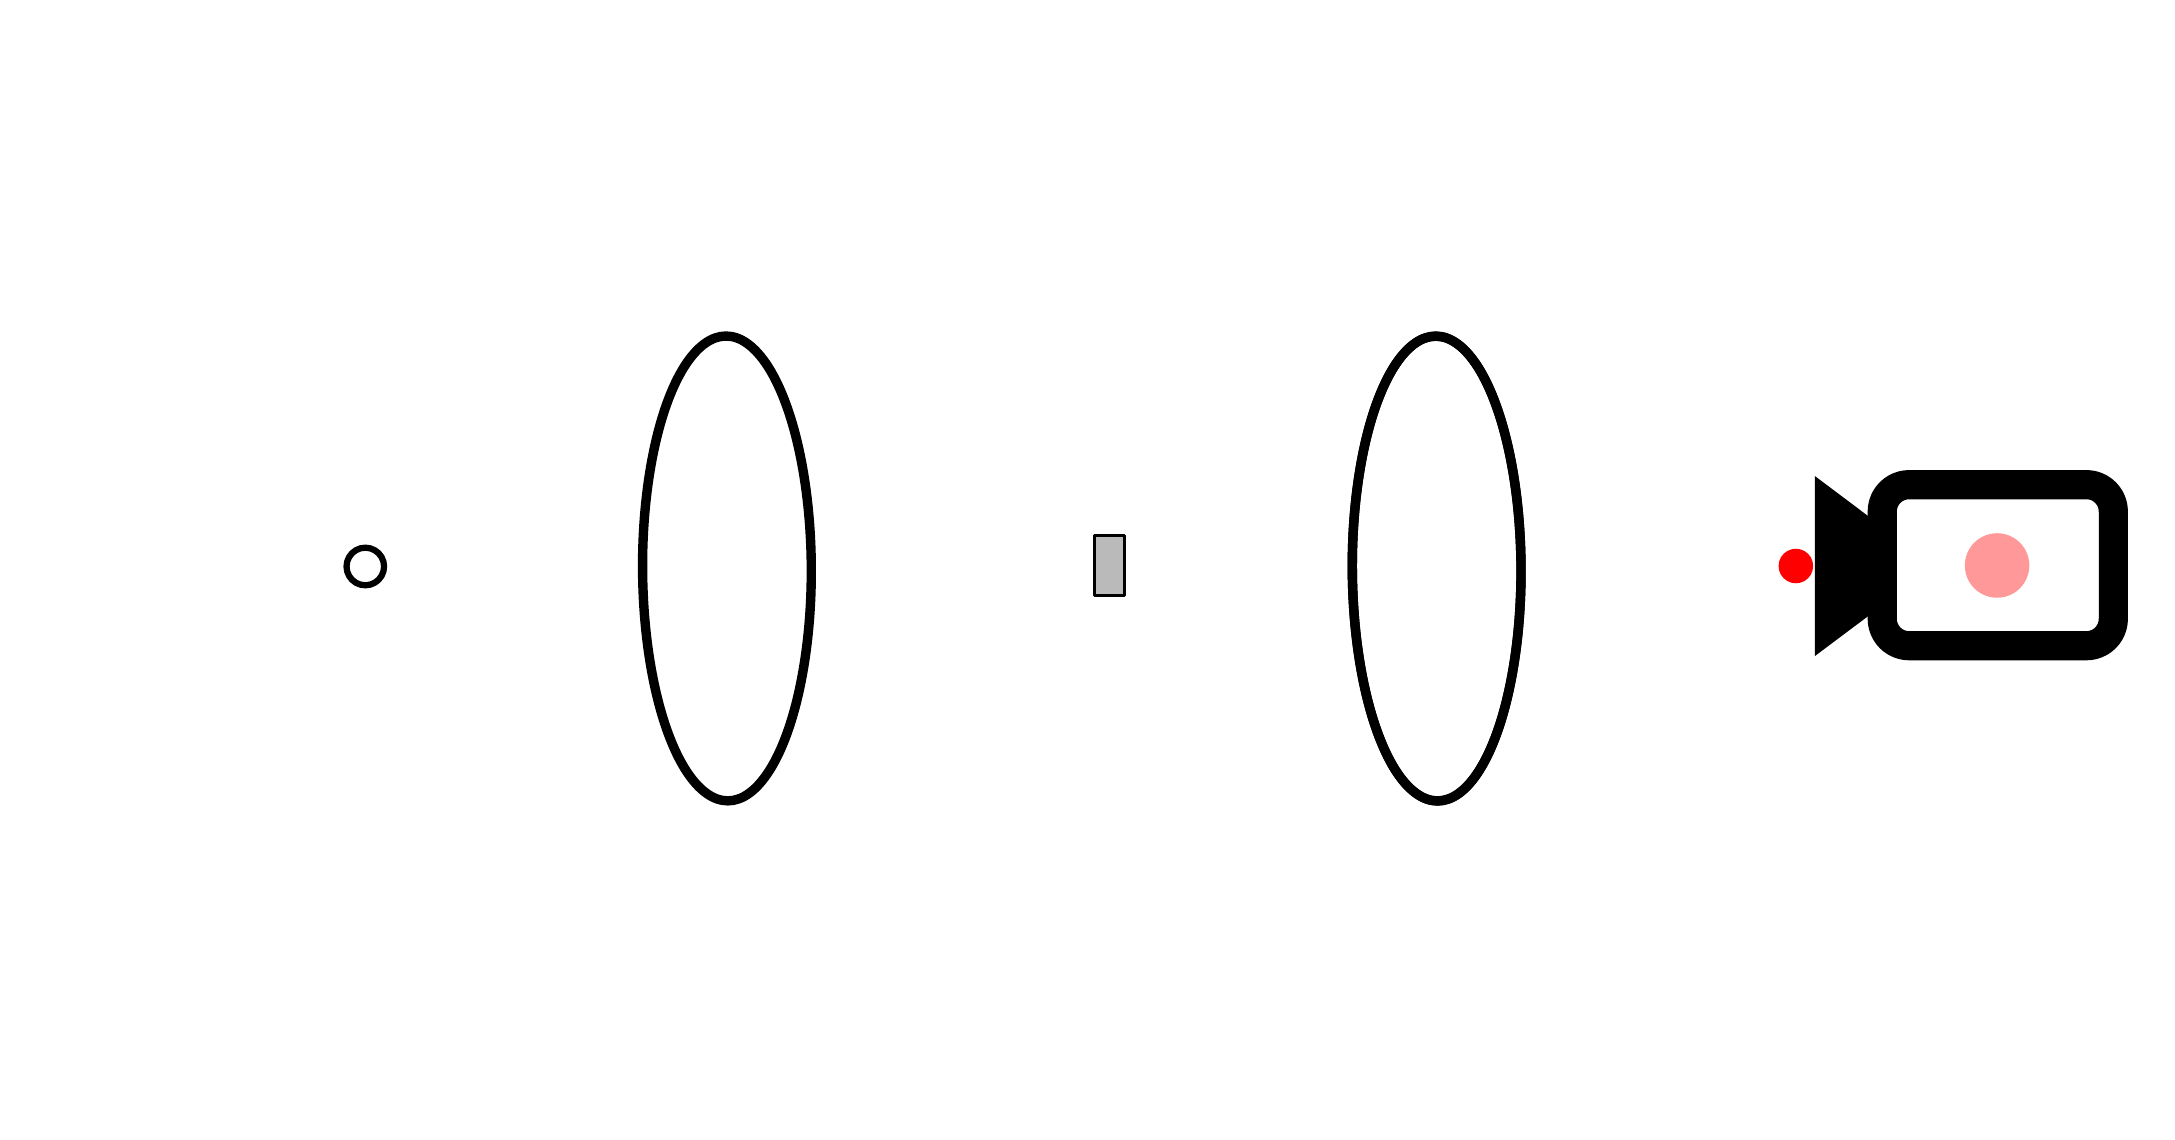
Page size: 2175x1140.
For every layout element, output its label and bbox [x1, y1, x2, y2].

text_box [1357, 341, 1516, 796]
text_box [1778, 476, 1875, 657]
text_box [1094, 535, 1125, 596]
text_box [642, 336, 812, 801]
text_box [1882, 484, 2114, 646]
